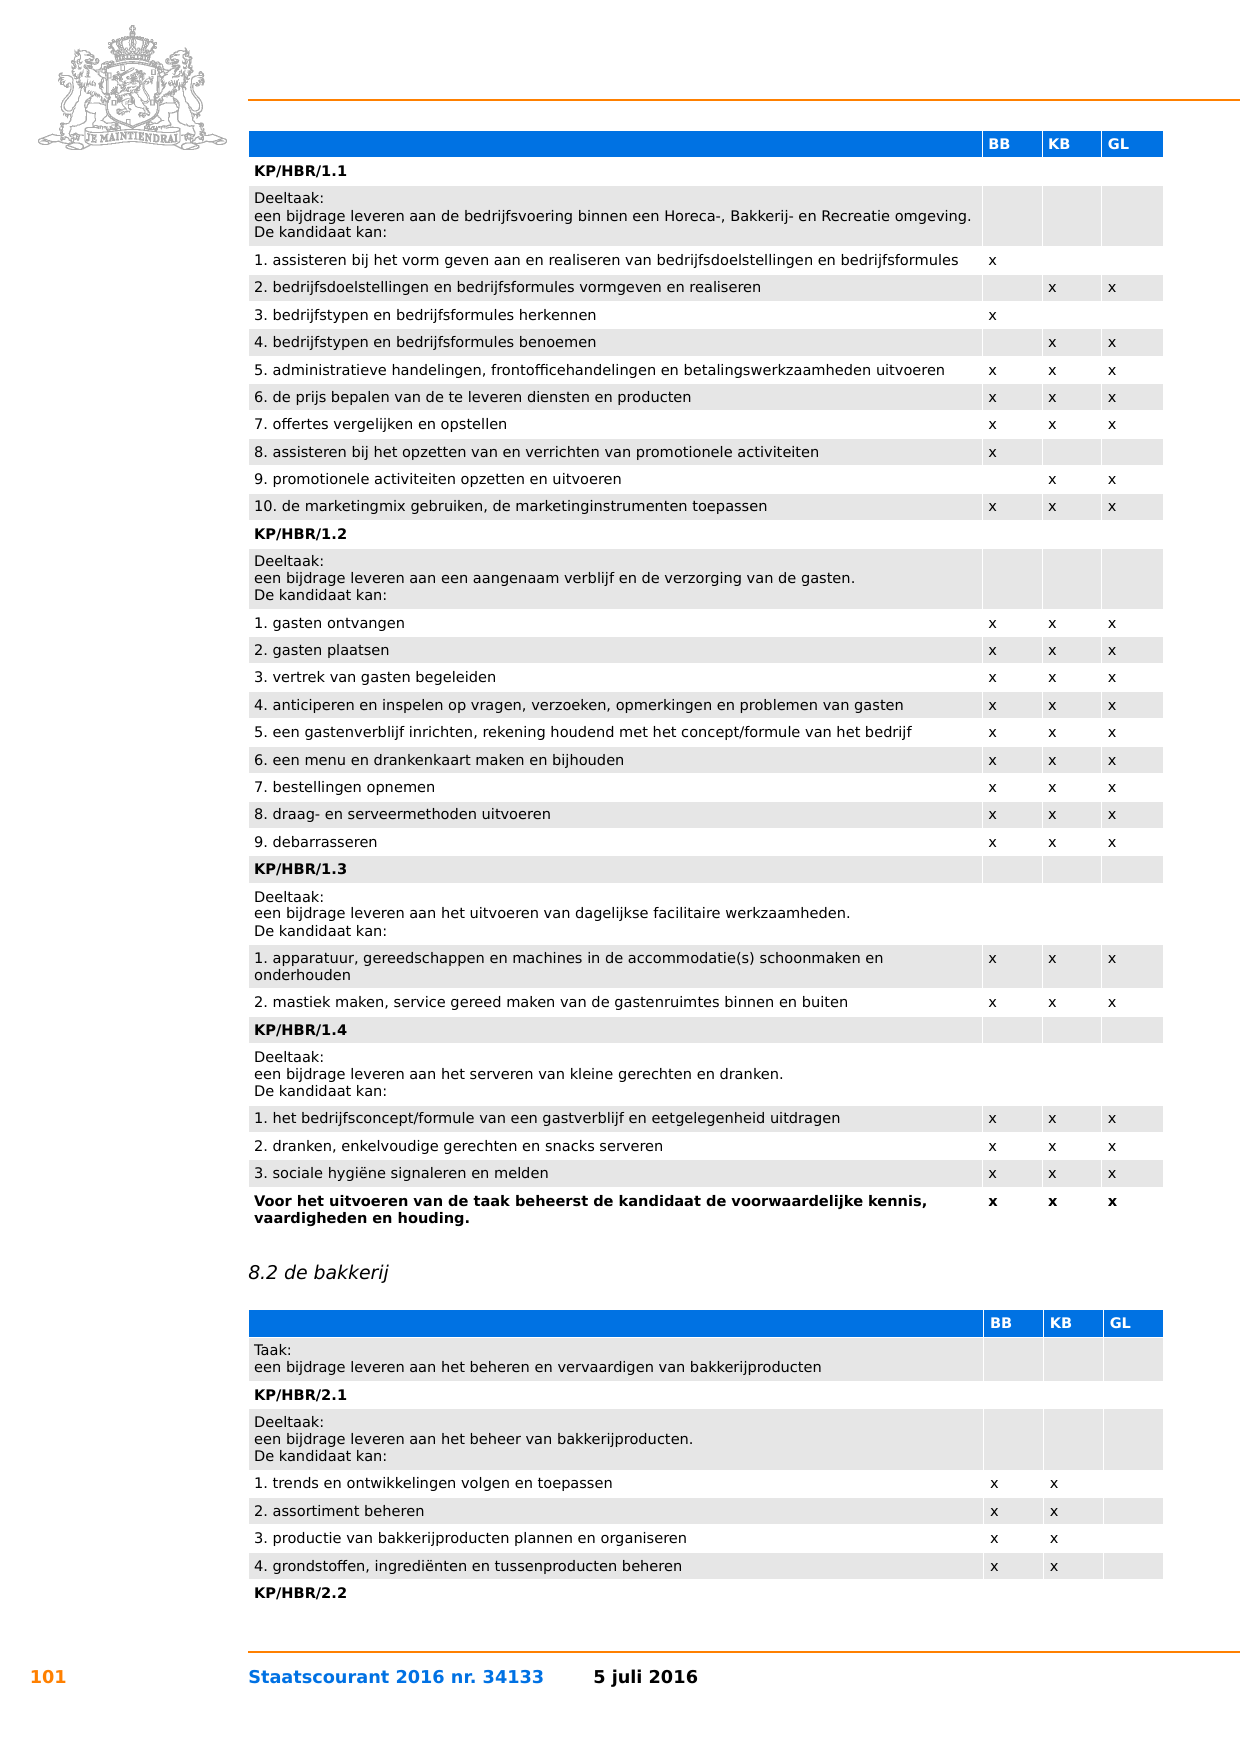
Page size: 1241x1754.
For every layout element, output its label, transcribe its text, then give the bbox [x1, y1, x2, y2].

subtitle 8.2 de bakkerij [248, 1262, 1163, 1284]
table_header BB [983, 131, 1042, 157]
table_cell 3. vertrek van gasten begeleiden [249, 665, 982, 691]
table_cell [1104, 1498, 1163, 1524]
table_header GL [1102, 131, 1163, 157]
table_cell x [1102, 1106, 1163, 1132]
table_cell [984, 1338, 1043, 1381]
table_cell [1043, 856, 1101, 883]
table_cell 3. bedrijfstypen en bedrijfsformules herkennen [249, 302, 982, 328]
table_cell x [1102, 494, 1163, 520]
table_cell 2. dranken, enkelvoudige gerechten en snacks serveren [249, 1133, 982, 1159]
table_cell x [983, 774, 1042, 801]
table_cell x [1043, 637, 1101, 663]
table_cell x [1102, 1160, 1163, 1187]
table_cell 1. gasten ontvangen [249, 610, 982, 636]
table_cell [1043, 521, 1101, 547]
table_cell x [1043, 384, 1101, 410]
table_cell 3. productie van bakkerijproducten plannen en organiseren [249, 1526, 983, 1552]
table_cell 1. apparatuur, gereedschappen en machines in de accommodatie(s) schoonmaken en onderhouden [249, 945, 982, 988]
table_cell [1043, 302, 1101, 328]
table_cell [984, 1382, 1043, 1408]
table_cell [1102, 186, 1163, 246]
table_cell x [984, 1471, 1043, 1497]
table_cell x [984, 1526, 1043, 1552]
table_cell x [983, 439, 1042, 465]
table_header GL [1104, 1310, 1163, 1337]
table_cell [1104, 1471, 1163, 1497]
table_cell Voor het uitvoeren van de taak beheerst de kandidaat de voorwaardelijke kennis, vaardigheden en houding. [249, 1188, 982, 1231]
table_cell 2. assortiment beheren [249, 1498, 983, 1524]
table_cell x [1102, 357, 1163, 383]
table_cell x [1102, 637, 1163, 663]
table_cell Deeltaak: een bijdrage leveren aan het beheer van bakkerijproducten. De kandidaat kan: [249, 1409, 983, 1470]
table_cell x [1043, 1160, 1101, 1187]
table_cell x [1043, 719, 1101, 746]
table_cell [1044, 1580, 1103, 1607]
table_cell x [1043, 357, 1101, 383]
table_cell [1043, 439, 1101, 465]
table_cell x [984, 1553, 1043, 1579]
table_cell 2. gasten plaatsen [249, 637, 982, 663]
table_cell x [983, 1188, 1042, 1231]
table_cell x [1102, 990, 1163, 1016]
picture [38, 25, 227, 150]
table_cell KP/HBR/1.3 [249, 856, 982, 883]
table_cell x [983, 692, 1042, 718]
table_cell x [983, 802, 1042, 828]
table_cell [1104, 1553, 1163, 1579]
table_cell [1043, 186, 1101, 246]
table_cell x [983, 302, 1042, 328]
table_cell x [1102, 411, 1163, 438]
table_cell [1104, 1409, 1163, 1470]
table_cell 2. mastiek maken, service gereed maken van de gastenruimtes binnen en buiten [249, 990, 982, 1016]
table_cell [1102, 549, 1163, 609]
table_cell x [983, 610, 1042, 636]
table_cell [983, 549, 1042, 609]
table_cell [1043, 549, 1101, 609]
table_cell x [983, 990, 1042, 1016]
table_cell Deeltaak: een bijdrage leveren aan het uitvoeren van dagelijkse facilitaire werkzaamheden. De kandidaat kan: [249, 884, 982, 944]
table_header BB [984, 1310, 1043, 1337]
table_cell KP/HBR/1.1 [249, 158, 982, 185]
table_cell x [983, 411, 1042, 438]
table_cell [1102, 521, 1163, 547]
table_cell x [1043, 692, 1101, 718]
table_cell [983, 1044, 1042, 1104]
table_cell [1102, 302, 1163, 328]
table_cell x [984, 1498, 1043, 1524]
table_cell [1044, 1382, 1103, 1408]
table_cell x [983, 945, 1042, 988]
table_cell [983, 466, 1042, 493]
table_cell x [1044, 1471, 1103, 1497]
table_cell x [1043, 665, 1101, 691]
table_header KB [1044, 1310, 1103, 1337]
table_cell Taak: een bijdrage leveren aan het beheren en vervaardigen van bakkerijproducten [249, 1338, 983, 1381]
table_header KB [1043, 131, 1101, 157]
table_cell [1044, 1409, 1103, 1470]
table_cell x [1102, 665, 1163, 691]
table_cell [983, 329, 1042, 356]
table_cell KP/HBR/2.2 [249, 1580, 983, 1607]
table_cell [1043, 247, 1101, 273]
table_cell x [1102, 384, 1163, 410]
table_cell x [1043, 1188, 1101, 1231]
table_cell x [1043, 329, 1101, 356]
table_cell x [983, 829, 1042, 855]
table_cell x [1102, 945, 1163, 988]
table_cell [1104, 1338, 1163, 1381]
table_cell [1044, 1338, 1103, 1381]
table_cell x [1102, 747, 1163, 773]
table_cell x [983, 384, 1042, 410]
table_cell KP/HBR/1.4 [249, 1017, 982, 1043]
table_cell x [983, 494, 1042, 520]
table_cell x [1102, 275, 1163, 301]
table_cell 10. de marketingmix gebruiken, de marketinginstrumenten toepassen [249, 494, 982, 520]
table_cell 7. offertes vergelijken en opstellen [249, 411, 982, 438]
table_cell 6. de prijs bepalen van de te leveren diensten en producten [249, 384, 982, 410]
table_cell 9. debarrasseren [249, 829, 982, 855]
table_cell 1. trends en ontwikkelingen volgen en toepassen [249, 1471, 983, 1497]
table_cell [1102, 1017, 1163, 1043]
table_cell x [1102, 610, 1163, 636]
table_cell Deeltaak: een bijdrage leveren aan de bedrijfsvoering binnen een Horeca-, Bakkerij- en Recreatie omgeving. De kandidaat kan: [249, 186, 982, 246]
table_cell x [983, 357, 1042, 383]
table_header [249, 131, 982, 157]
table_cell x [1043, 1133, 1101, 1159]
table_cell x [983, 719, 1042, 746]
table_cell x [1044, 1526, 1103, 1552]
table_cell 5. administratieve handelingen, frontofficehandelingen en betalingswerkzaamheden uitvoeren [249, 357, 982, 383]
table_cell x [1102, 466, 1163, 493]
table_cell x [983, 1106, 1042, 1132]
table_cell 9. promotionele activiteiten opzetten en uitvoeren [249, 466, 982, 493]
table_cell x [1043, 610, 1101, 636]
table_cell x [1043, 1106, 1101, 1132]
table_cell [983, 158, 1042, 185]
table_cell [1102, 439, 1163, 465]
table_cell [983, 884, 1042, 944]
table_cell [983, 186, 1042, 246]
table_cell 5. een gastenverblijf inrichten, rekening houdend met het concept/formule van het bedrijf [249, 719, 982, 746]
table_cell 7. bestellingen opnemen [249, 774, 982, 801]
table_cell x [983, 1133, 1042, 1159]
table_cell [1043, 1017, 1101, 1043]
table_cell x [1102, 329, 1163, 356]
table_cell Deeltaak: een bijdrage leveren aan het serveren van kleine gerechten en dranken. De kandidaat kan: [249, 1044, 982, 1104]
table_cell 3. sociale hygiëne signaleren en melden [249, 1160, 982, 1187]
table_cell [1104, 1382, 1163, 1408]
table_cell [983, 856, 1042, 883]
table_cell x [1102, 774, 1163, 801]
table_cell x [1102, 719, 1163, 746]
table_cell x [1043, 275, 1101, 301]
table_cell x [1044, 1498, 1103, 1524]
table_cell [1102, 158, 1163, 185]
table_cell [1043, 1044, 1101, 1104]
table_cell x [1043, 774, 1101, 801]
table_cell [1102, 856, 1163, 883]
table_cell x [1102, 829, 1163, 855]
table_cell x [1043, 494, 1101, 520]
table_cell x [983, 665, 1042, 691]
table_cell x [1043, 466, 1101, 493]
table_cell x [983, 747, 1042, 773]
table_cell KP/HBR/1.2 [249, 521, 982, 547]
table_cell [983, 521, 1042, 547]
table_cell 1. assisteren bij het vorm geven aan en realiseren van bedrijfsdoelstellingen en bedrijfsformules [249, 247, 982, 273]
table_cell [984, 1409, 1043, 1470]
table_cell 8. assisteren bij het opzetten van en verrichten van promotionele activiteiten [249, 439, 982, 465]
table_cell [1102, 247, 1163, 273]
table_cell [1104, 1526, 1163, 1552]
table_cell x [1043, 829, 1101, 855]
table_cell Deeltaak: een bijdrage leveren aan een aangenaam verblijf en de verzorging van de gasten. De kandidaat kan: [249, 549, 982, 609]
table_cell x [1102, 802, 1163, 828]
table_cell KP/HBR/2.1 [249, 1382, 983, 1408]
table_cell x [983, 637, 1042, 663]
table_cell [983, 1017, 1042, 1043]
table_cell x [983, 247, 1042, 273]
table_cell [1043, 884, 1101, 944]
table_cell x [1043, 990, 1101, 1016]
table_cell 8. draag- en serveermethoden uitvoeren [249, 802, 982, 828]
table_cell x [1043, 802, 1101, 828]
table_cell x [1102, 1188, 1163, 1231]
table_cell 4. anticiperen en inspelen op vragen, verzoeken, opmerkingen en problemen van gasten [249, 692, 982, 718]
table_cell [983, 275, 1042, 301]
table_cell x [1102, 692, 1163, 718]
table_cell x [1044, 1553, 1103, 1579]
table_cell 1. het bedrijfsconcept/formule van een gastverblijf en eetgelegenheid uitdragen [249, 1106, 982, 1132]
table_cell x [1043, 945, 1101, 988]
table_cell 2. bedrijfsdoelstellingen en bedrijfsformules vormgeven en realiseren [249, 275, 982, 301]
table_cell x [1102, 1133, 1163, 1159]
table_cell [1102, 884, 1163, 944]
table_header [249, 1310, 983, 1337]
table_cell [984, 1580, 1043, 1607]
table_cell x [1043, 411, 1101, 438]
table_cell 6. een menu en drankenkaart maken en bijhouden [249, 747, 982, 773]
table_cell [1102, 1044, 1163, 1104]
table_cell x [1043, 747, 1101, 773]
table_cell 4. bedrijfstypen en bedrijfsformules benoemen [249, 329, 982, 356]
table_cell x [983, 1160, 1042, 1187]
table_cell [1104, 1580, 1163, 1607]
table_cell [1043, 158, 1101, 185]
table_cell 4. grondstoffen, ingrediënten en tussenproducten beheren [249, 1553, 983, 1579]
